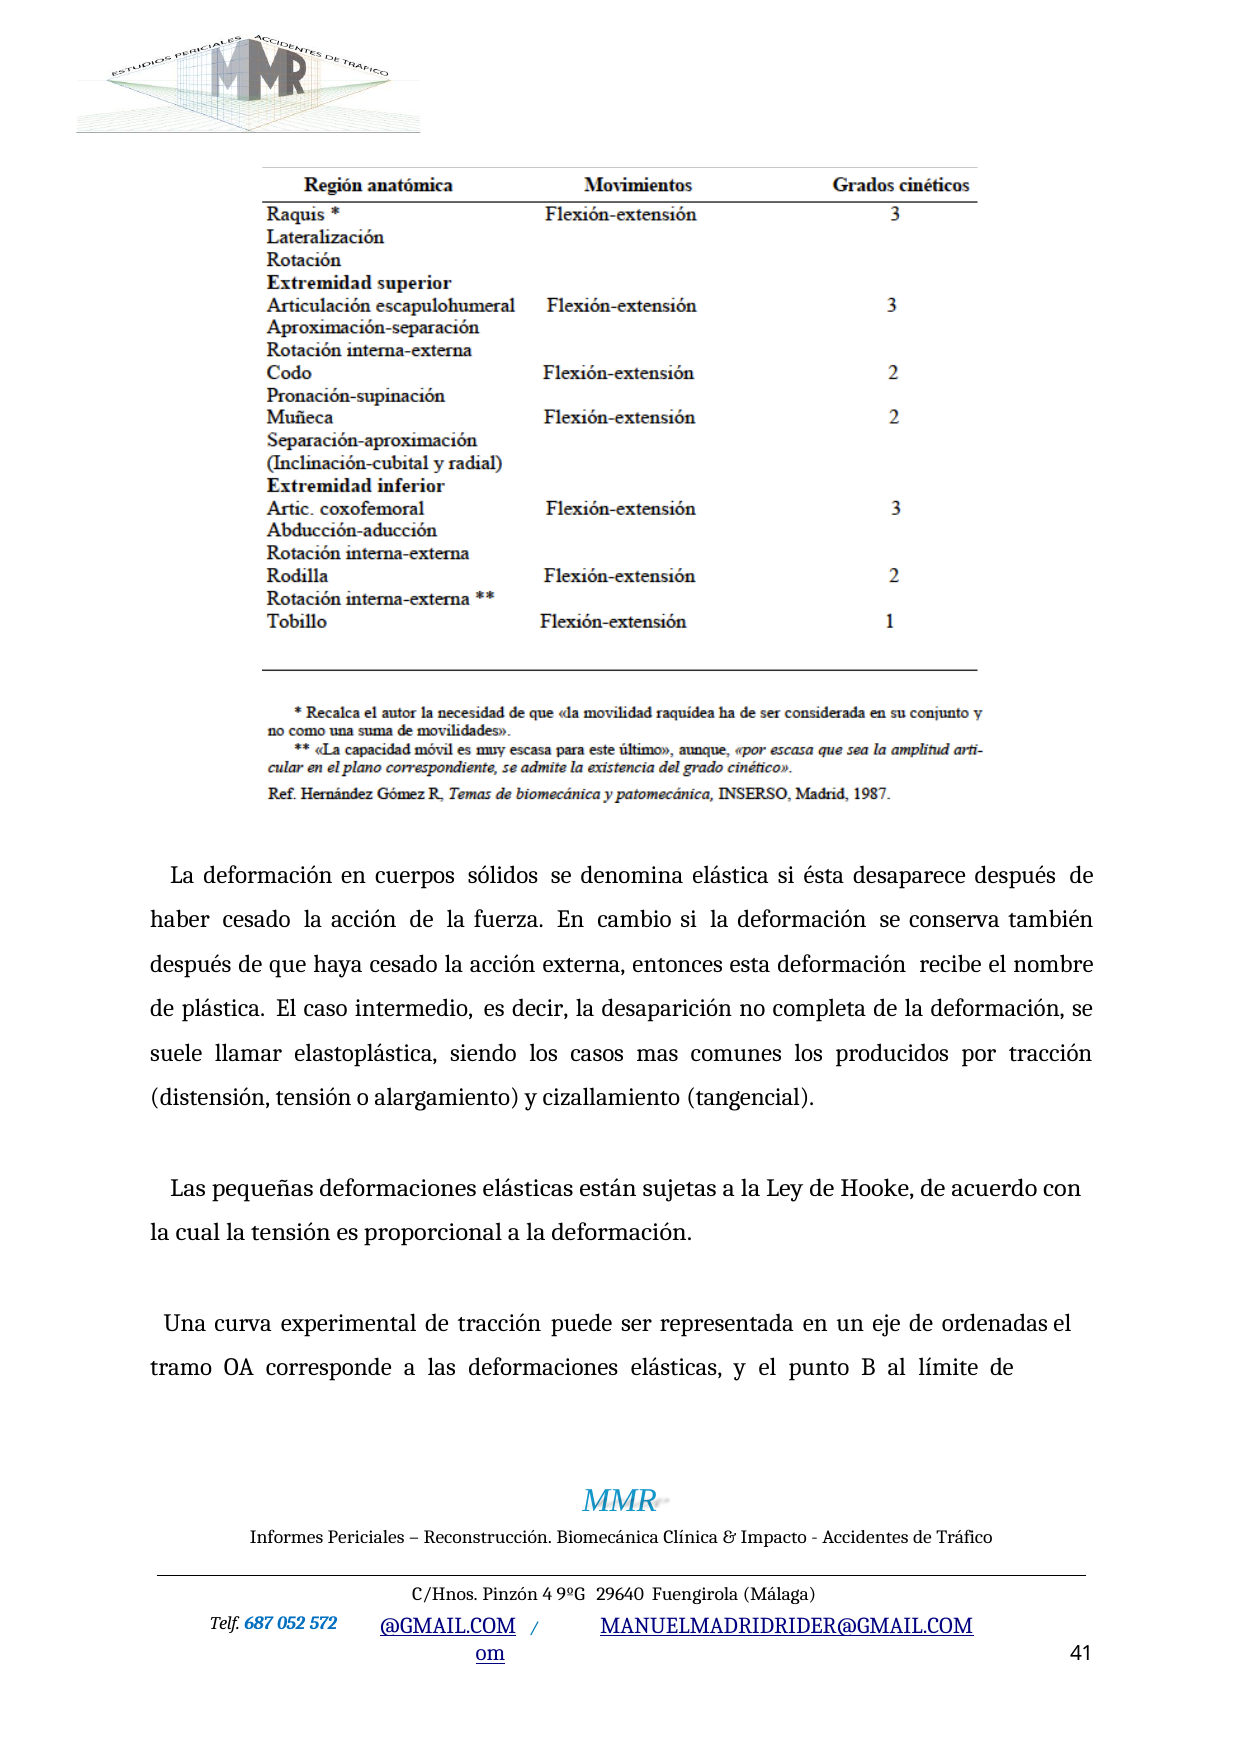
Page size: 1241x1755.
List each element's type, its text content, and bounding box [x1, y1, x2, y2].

text Las pequeñas deformaciones elásticas están sujetas a la Ley de Hooke, de acuerdo con la cual la tensión es proporcional a la deformación. [150, 1173, 1095, 1247]
text Una curva experimental de tracción puede ser representada en un eje de ordenadas el tramo OA corresponde a las deformaciones elásticas, y el punto B al límite de [150, 1309, 1095, 1382]
text La deformación en cuerpos sólidos se denomina elástica si ésta desaparece después de haber cesado la acción de la fuerza. En cambio si la deformación se conserva también después de que haya cesado la acción externa, entonces esta deformación recibe el nombre de plástica. El caso intermedio, es decir, la desaparición no completa de la deformación, se suele llamar elastoplástica, siendo los casos mas comunes los producidos por tracción (distensión, tensión o alargamiento) y cizallamiento (tangencial). [150, 861, 1094, 1112]
